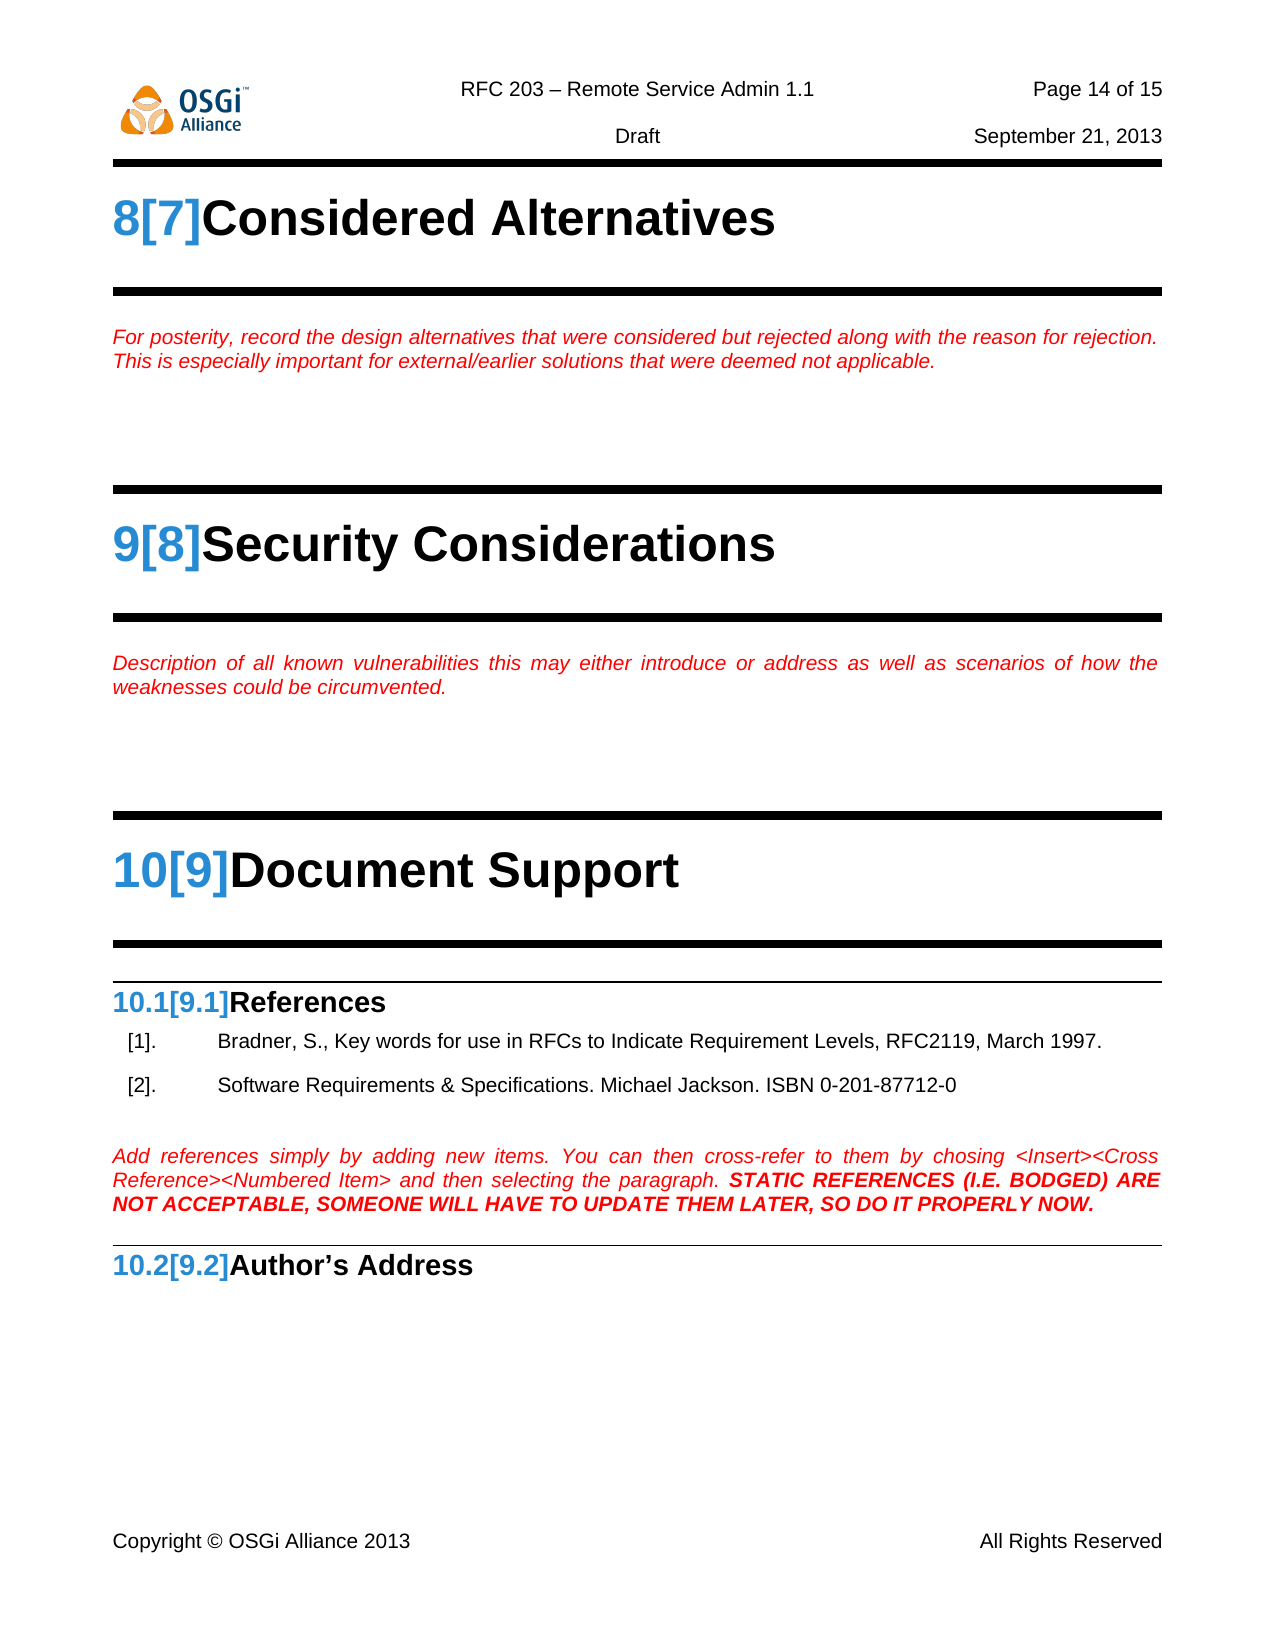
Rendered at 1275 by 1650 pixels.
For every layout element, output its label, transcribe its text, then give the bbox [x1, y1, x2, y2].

picture [113, 78, 257, 142]
subtitle Document Support [112, 812, 1162, 948]
text Add references simply by adding new items. You can then cross-refer to them by chosing <Insert><Cross Reference><Numbered Item> and then selecting the paragraph. STATIC REFERENCES (I.E. BODGED) ARE NOT ACCEPTABLE, SOMEONE WILL HAVE TO UPDATE THEM LATER, SO DO IT PROPERLY NOW. [112, 1144, 1162, 1216]
subtitle Security Considerations [112, 486, 1162, 622]
subtitle References [112, 982, 1162, 1018]
list Software Requirements & Specifications. Michael Jackson. ISBN 0-201-87712-0 [127, 1073, 1162, 1097]
subtitle Author’s Address [112, 1246, 1162, 1282]
text Description of all known vulnerabilities this may either introduce or address as well as scenarios of how the weaknesses could be circumvented. [112, 651, 1162, 699]
text For posterity, record the design alternatives that were considered but rejected along with the reason for rejection. This is especially important for external/earlier solutions that were deemed not applicable. [112, 325, 1162, 373]
subtitle Considered Alternatives [112, 160, 1162, 296]
list Bradner, S., Key words for use in RFCs to Indicate Requirement Levels, RFC2119, March 1997. [127, 1028, 1162, 1052]
